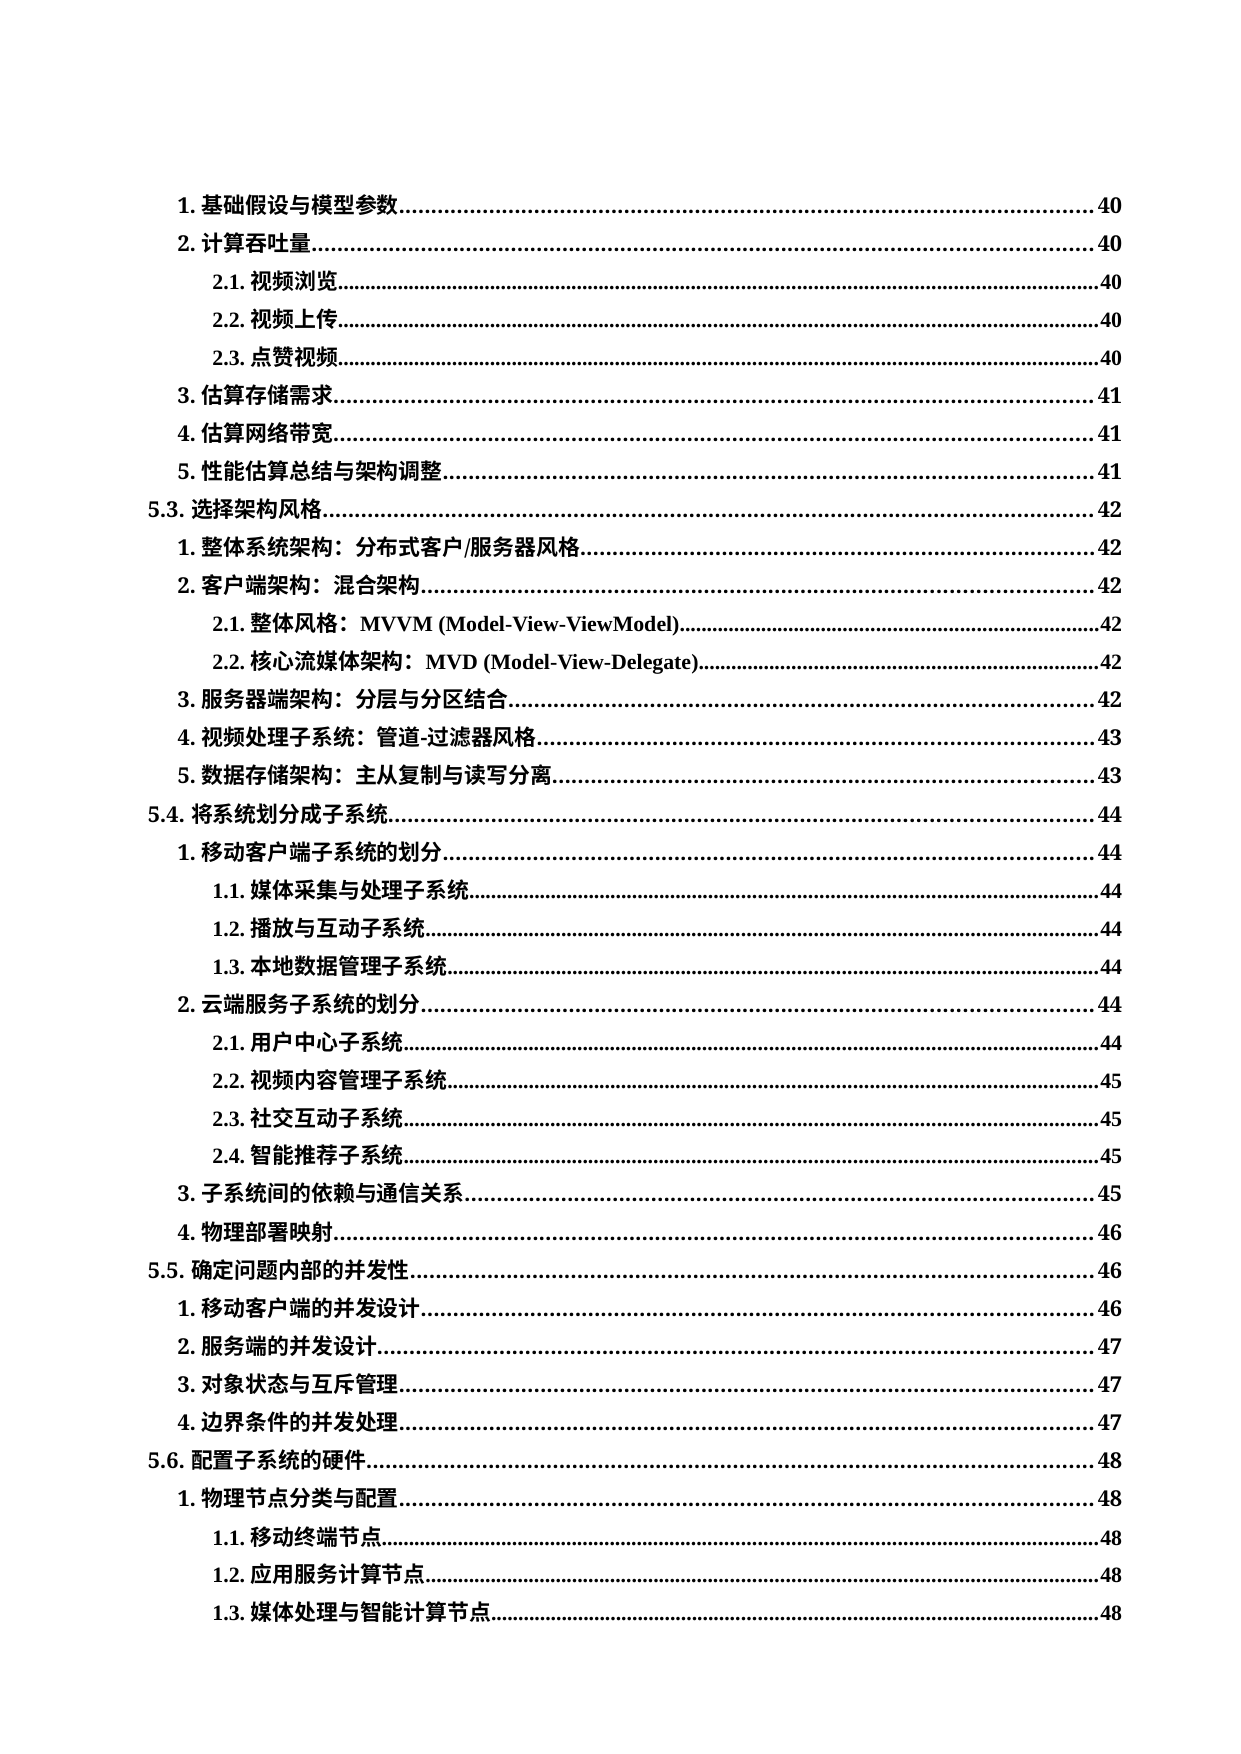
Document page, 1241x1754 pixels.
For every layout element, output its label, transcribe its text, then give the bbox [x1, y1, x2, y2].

text 4. 估算网络带宽 41 [177, 416, 1122, 447]
text 3. 对象状态与互斥管理 47 [177, 1367, 1122, 1399]
text 2.1. 整体风格：MVVM (Model-View-ViewModel) 42 [207, 606, 1122, 638]
text 1.1. 媒体采集与处理子系统 44 [207, 873, 1122, 904]
text 2.2. 视频内容管理子系统 45 [207, 1063, 1122, 1094]
text 4. 物理部署映射 46 [177, 1214, 1122, 1246]
text 2.1. 用户中心子系统 44 [207, 1025, 1122, 1056]
text 4. 视频处理子系统：管道-过滤器风格 43 [177, 720, 1122, 752]
text 3. 子系统间的依赖与通信关系 45 [177, 1176, 1122, 1208]
text 2.2. 核心流媒体架构：MVD (Model-View-Delegate) 42 [207, 644, 1122, 676]
text 5.4. 将系统划分成子系统 44 [148, 797, 1122, 828]
text 1. 物理节点分类与配置 48 [177, 1481, 1122, 1513]
text 2.1. 视频浏览 40 [207, 264, 1122, 296]
text 5. 性能估算总结与架构调整 41 [177, 454, 1122, 486]
text 1. 移动客户端的并发设计 46 [177, 1291, 1122, 1322]
text 1. 基础假设与模型参数 40 [177, 188, 1122, 219]
text 4. 边界条件的并发处理 47 [177, 1405, 1122, 1437]
text 5.5. 确定问题内部的并发性 46 [148, 1253, 1122, 1284]
text 2.4. 智能推荐子系统 45 [207, 1138, 1122, 1170]
text 5. 数据存储架构：主从复制与读写分离 43 [177, 758, 1122, 790]
text 2. 客户端架构：混合架构 42 [177, 568, 1122, 600]
text 2. 服务端的并发设计 47 [177, 1329, 1122, 1361]
text 2.3. 社交互动子系统 45 [207, 1101, 1122, 1132]
text 1.2. 播放与互动子系统 44 [207, 911, 1122, 942]
text 1. 移动客户端子系统的划分 44 [177, 835, 1122, 866]
text 2.2. 视频上传 40 [207, 302, 1122, 333]
text 1.2. 应用服务计算节点 48 [207, 1557, 1122, 1589]
text 1.1. 移动终端节点 48 [207, 1519, 1122, 1551]
text 1. 整体系统架构：分布式客户/服务器风格 42 [177, 530, 1122, 562]
text 2. 云端服务子系统的划分 44 [177, 987, 1122, 1018]
text 2. 计算吞吐量 40 [177, 226, 1122, 257]
text 3. 估算存储需求 41 [177, 378, 1122, 409]
text 1.3. 媒体处理与智能计算节点 48 [207, 1595, 1122, 1627]
text 5.6. 配置子系统的硬件 48 [148, 1443, 1122, 1475]
text 2.3. 点赞视频 40 [207, 340, 1122, 371]
text 1.3. 本地数据管理子系统 44 [207, 949, 1122, 980]
text 3. 服务器端架构：分层与分区结合 42 [177, 682, 1122, 714]
text 5.3. 选择架构风格 42 [148, 492, 1122, 524]
